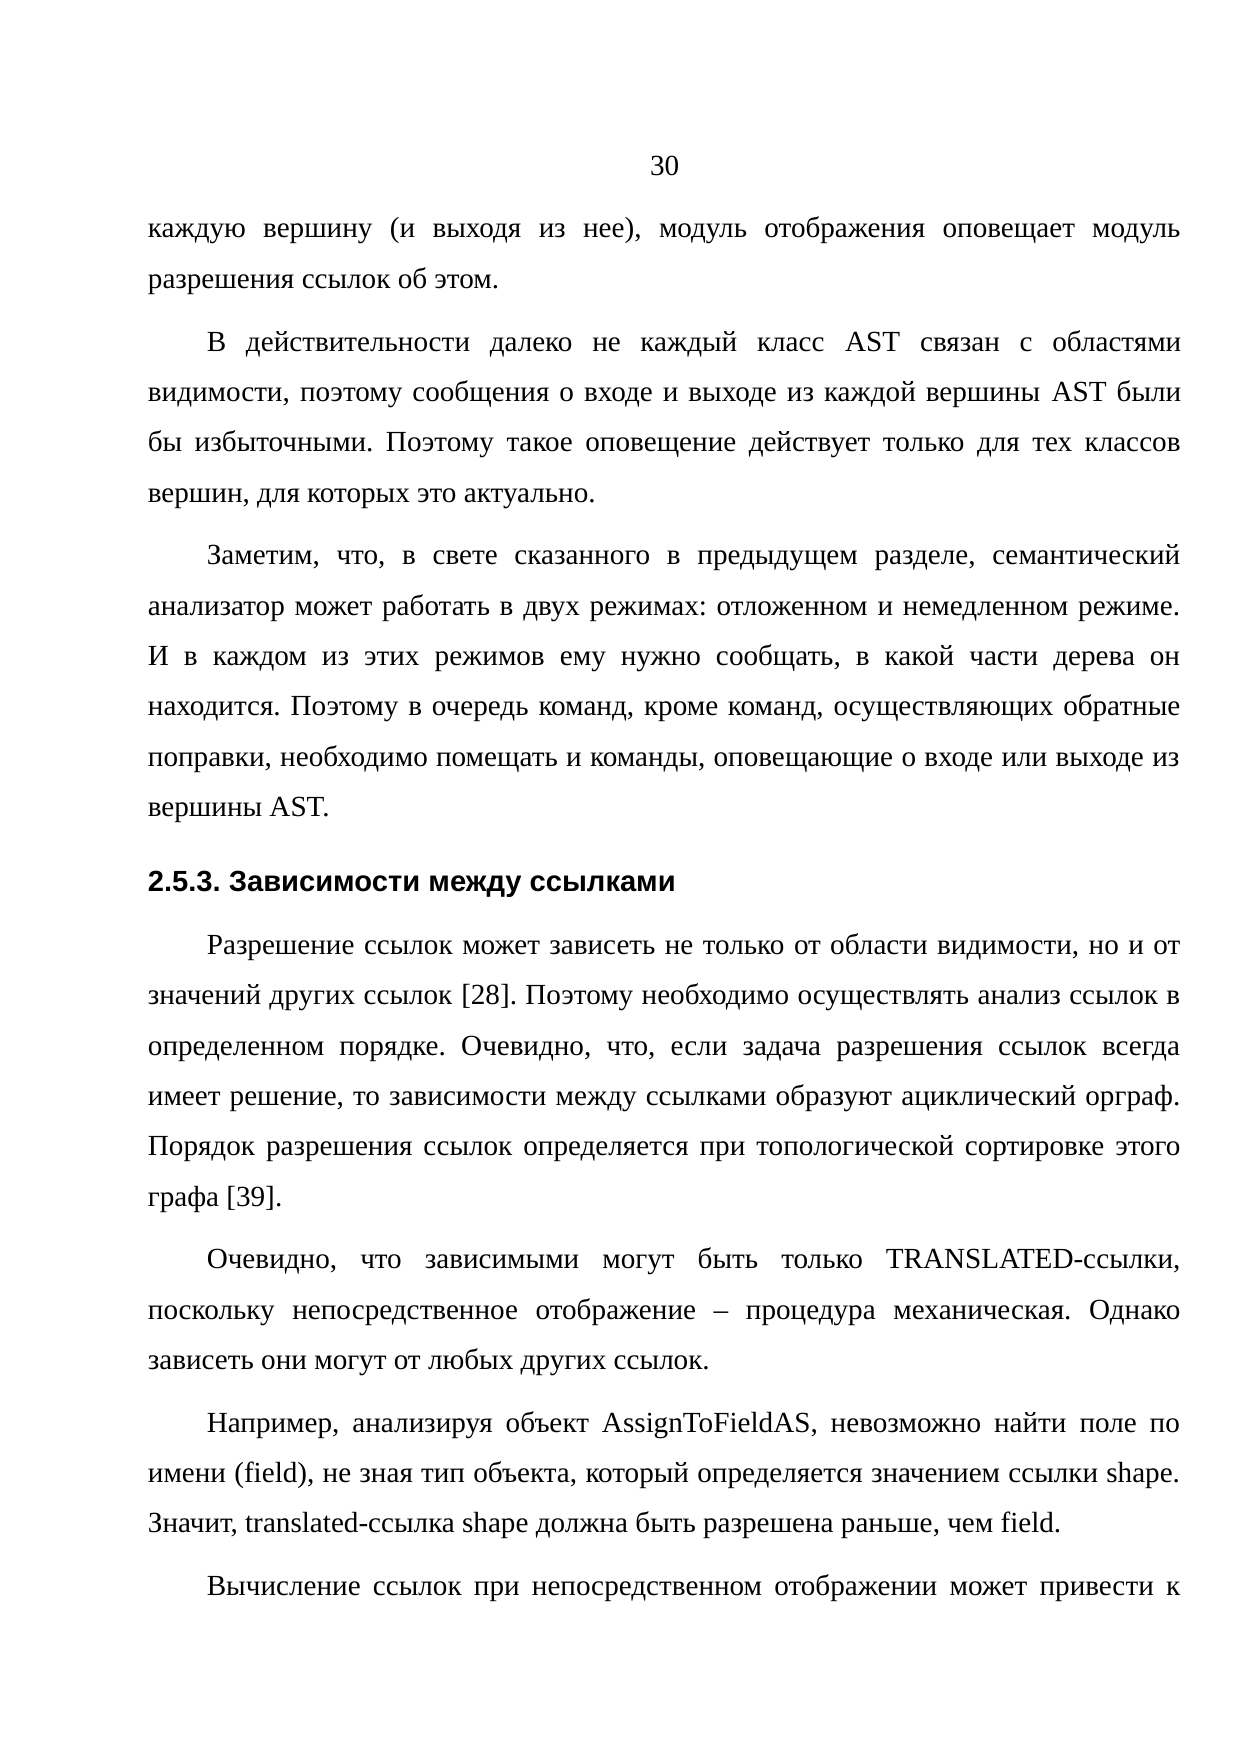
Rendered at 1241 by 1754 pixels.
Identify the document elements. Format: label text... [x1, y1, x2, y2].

text Разрешение ссылок может зависеть не только от области видимости, но и от значений других ссылок [28]. Поэтому необходимо осуществлять анализ ссылок в определенном порядке. Очевидно, что, если задача разрешения ссылок всегда имеет решение, то зависимости между ссылками образуют ациклический орграф. Порядок разрешения ссылок определяется при топологической сортировке этого графа [39]. [148, 927, 1181, 1212]
text каждую вершину (и выходя из нее), модуль отображения оповещает модуль разрешения ссылок об этом. [148, 211, 1181, 294]
text В действительности далеко не каждый класс AST связан с областями видимости, поэтому сообщения о входе и выходе из каждой вершины AST были бы избыточными. Поэтому такое оповещение действует только для тех классов вершин, для которых это актуально. [148, 324, 1181, 508]
subtitle Зависимости между ссылками [148, 864, 1181, 898]
text Вычисление ссылок при непосредственном отображении может привести к [148, 1568, 1181, 1602]
text Например, анализируя объект AssignToFieldAS, невозможно найти поле по имени (field), не зная тип объекта, который определяется значением ссылки shape. Значит, translated-ссылка shape должна быть разрешена раньше, чем field. [148, 1405, 1181, 1539]
text Очевидно, что зависимыми могут быть только TRANSLATED-ссылки, поскольку непосредственное отображение – процедура механическая. Однако зависеть они могут от любых других ссылок. [148, 1242, 1181, 1376]
text Заметим, что, в свете сказанного в предыдущем разделе, семантический анализатор может работать в двух режимах: отложенном и немедленном режиме. И в каждом из этих режимов ему нужно сообщать, в какой части дерева он находится. Поэтому в очередь команд, кроме команд, осуществляющих обратные поправки, необходимо помещать и команды, оповещающие о входе или выходе из вершины AST. [148, 537, 1181, 823]
